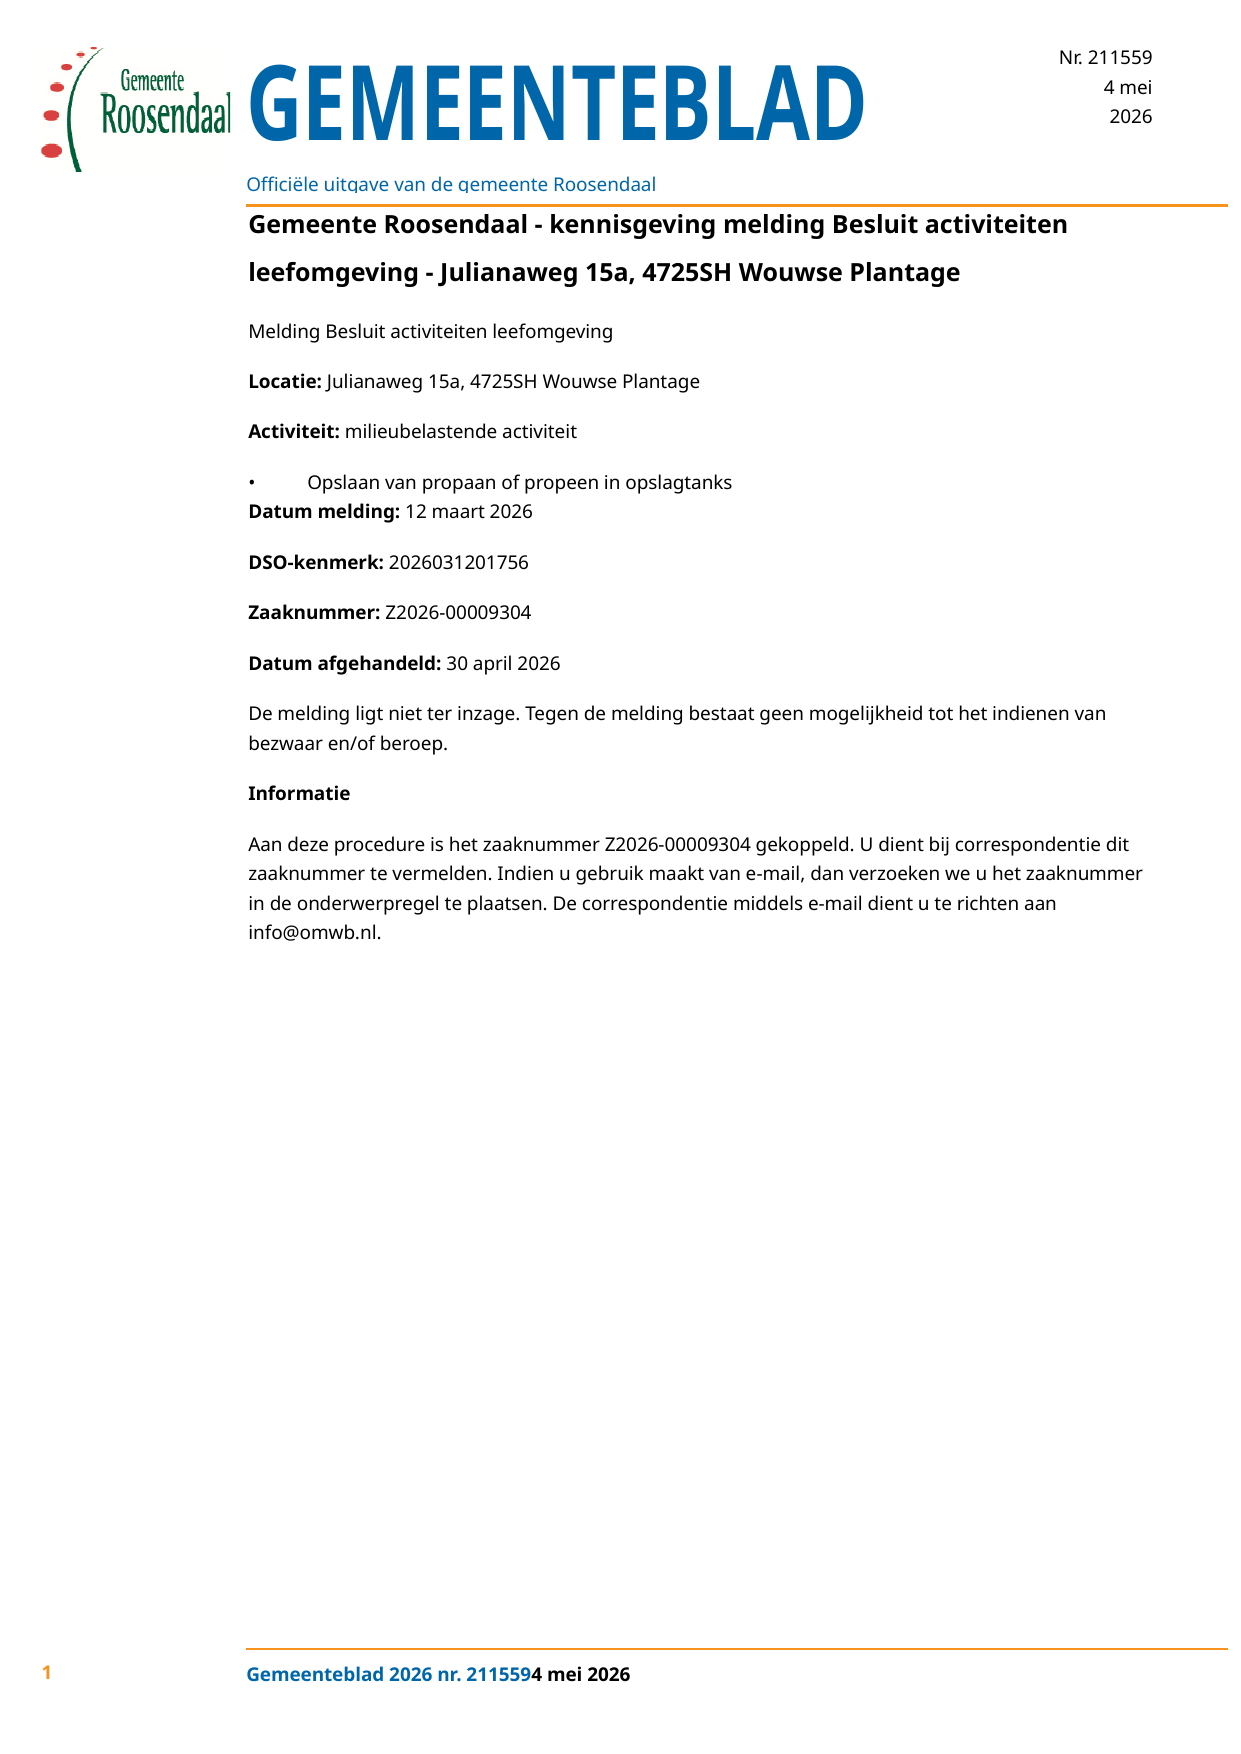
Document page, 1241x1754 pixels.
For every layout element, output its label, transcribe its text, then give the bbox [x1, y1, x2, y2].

text Datum melding: 12 maart 2026 [248, 499, 1152, 524]
text DSO-kenmerk: 2026031201756 [248, 549, 1152, 575]
list Opslaan van propaan of propeen in opslagtanks [248, 469, 1152, 495]
text Informatie [248, 780, 1152, 806]
text Aan deze procedure is het zaaknummer Z2026-00009304 gekoppeld. U dient bij correspondentie dit zaaknummer te vermelden. Indien u gebruik maakt van e-mail, dan verzoeken we u het zaaknummer in de onderwerpregel te plaatsen. De correspondentie middels e-mail dient u te richten aan info@omwb.nl. [248, 831, 1152, 945]
text De melding ligt niet ter inzage. Tegen de melding bestaat geen mogelijkheid tot het indienen van bezwaar en/of beroep. [248, 700, 1152, 756]
text Melding Besluit activiteiten leefomgeving [248, 318, 1152, 344]
text Datum afgehandeld: 30 april 2026 [248, 650, 1152, 676]
picture [41, 47, 231, 172]
text Activiteit: milieubelastende activiteit [248, 419, 1152, 444]
text Zaaknummer: Z2026-00009304 [248, 599, 1152, 625]
text Gemeente Roosendaal - kennisgeving melding Besluit activiteiten leefomgeving - Julianaweg 15a, 4725SH Wouwse Plantage [248, 207, 1152, 288]
text Locatie: Julianaweg 15a, 4725SH Wouwse Plantage [248, 368, 1152, 394]
